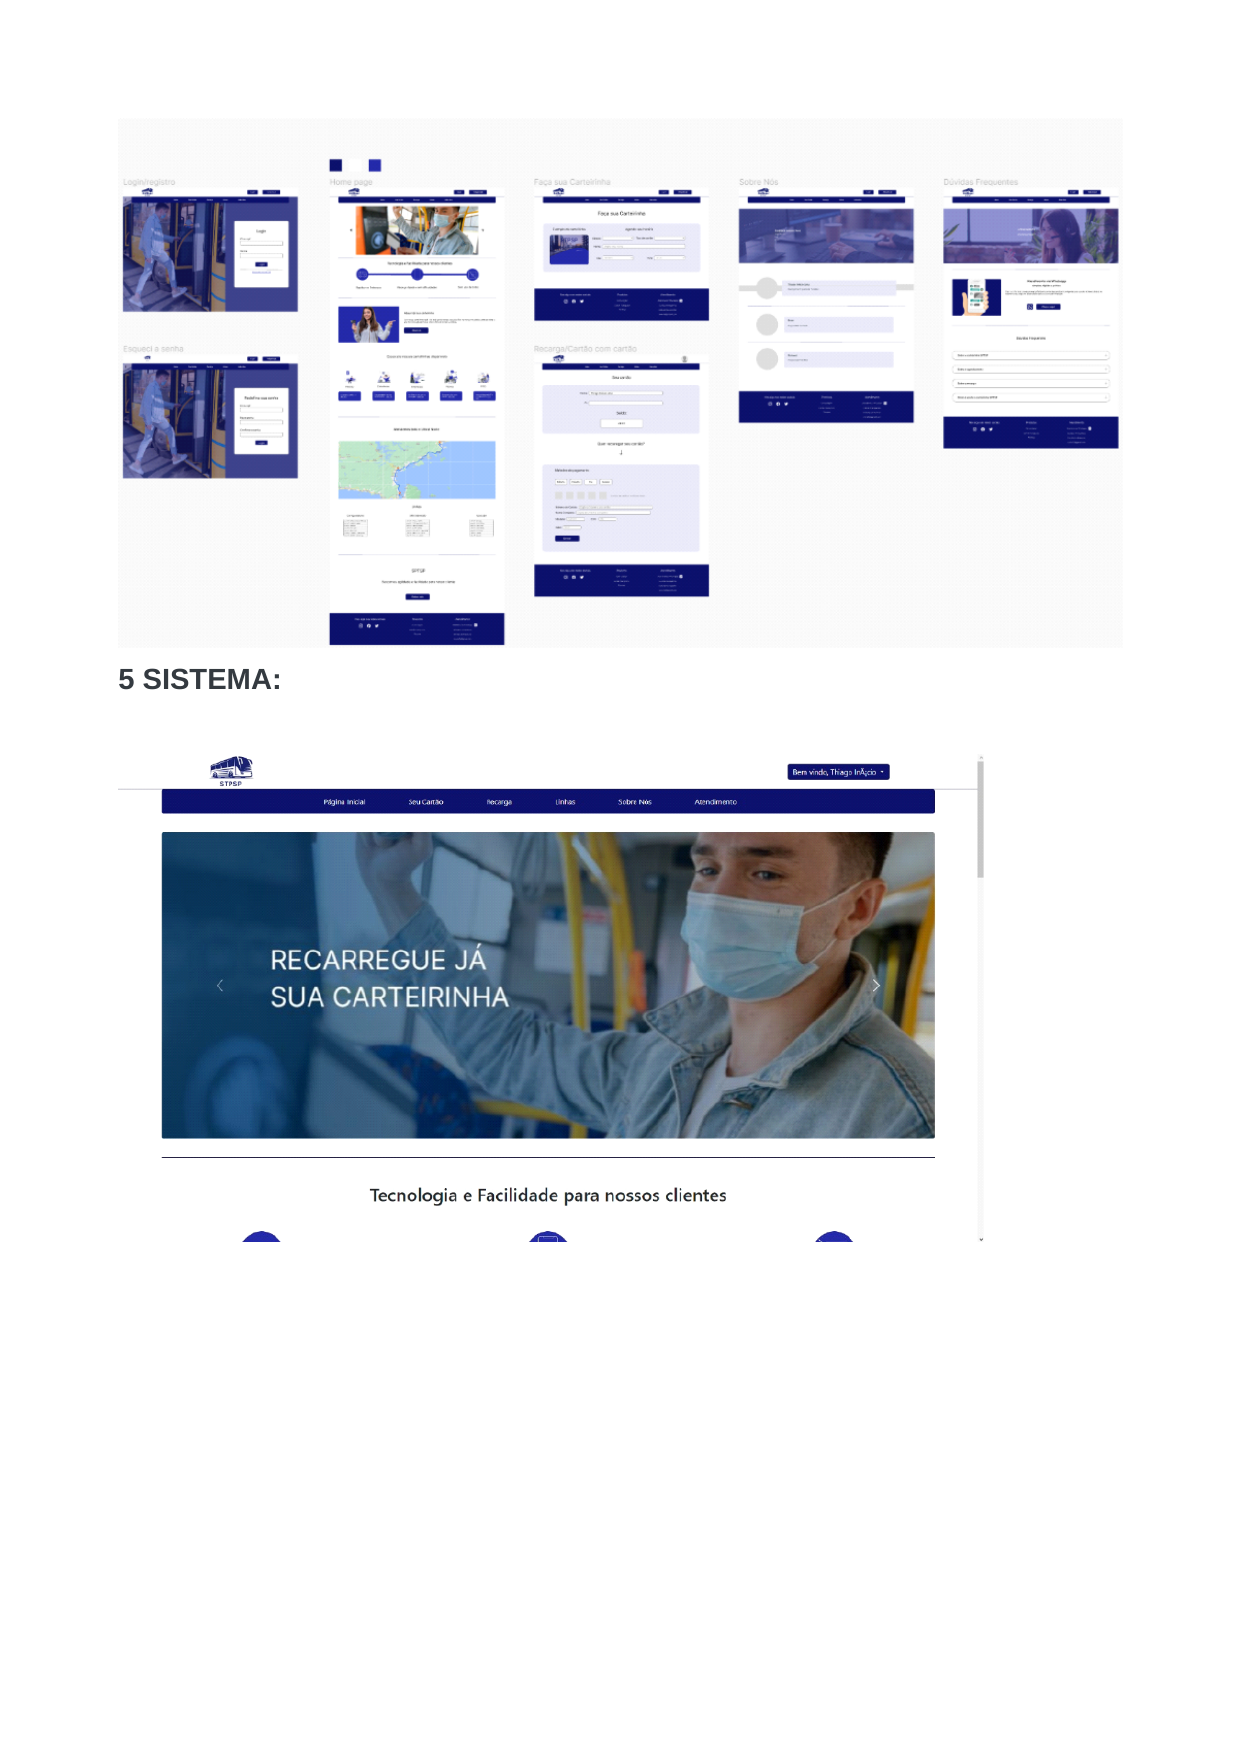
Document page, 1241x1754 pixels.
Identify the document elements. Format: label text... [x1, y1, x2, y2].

text 5 SISTEMA: [118, 662, 1122, 695]
